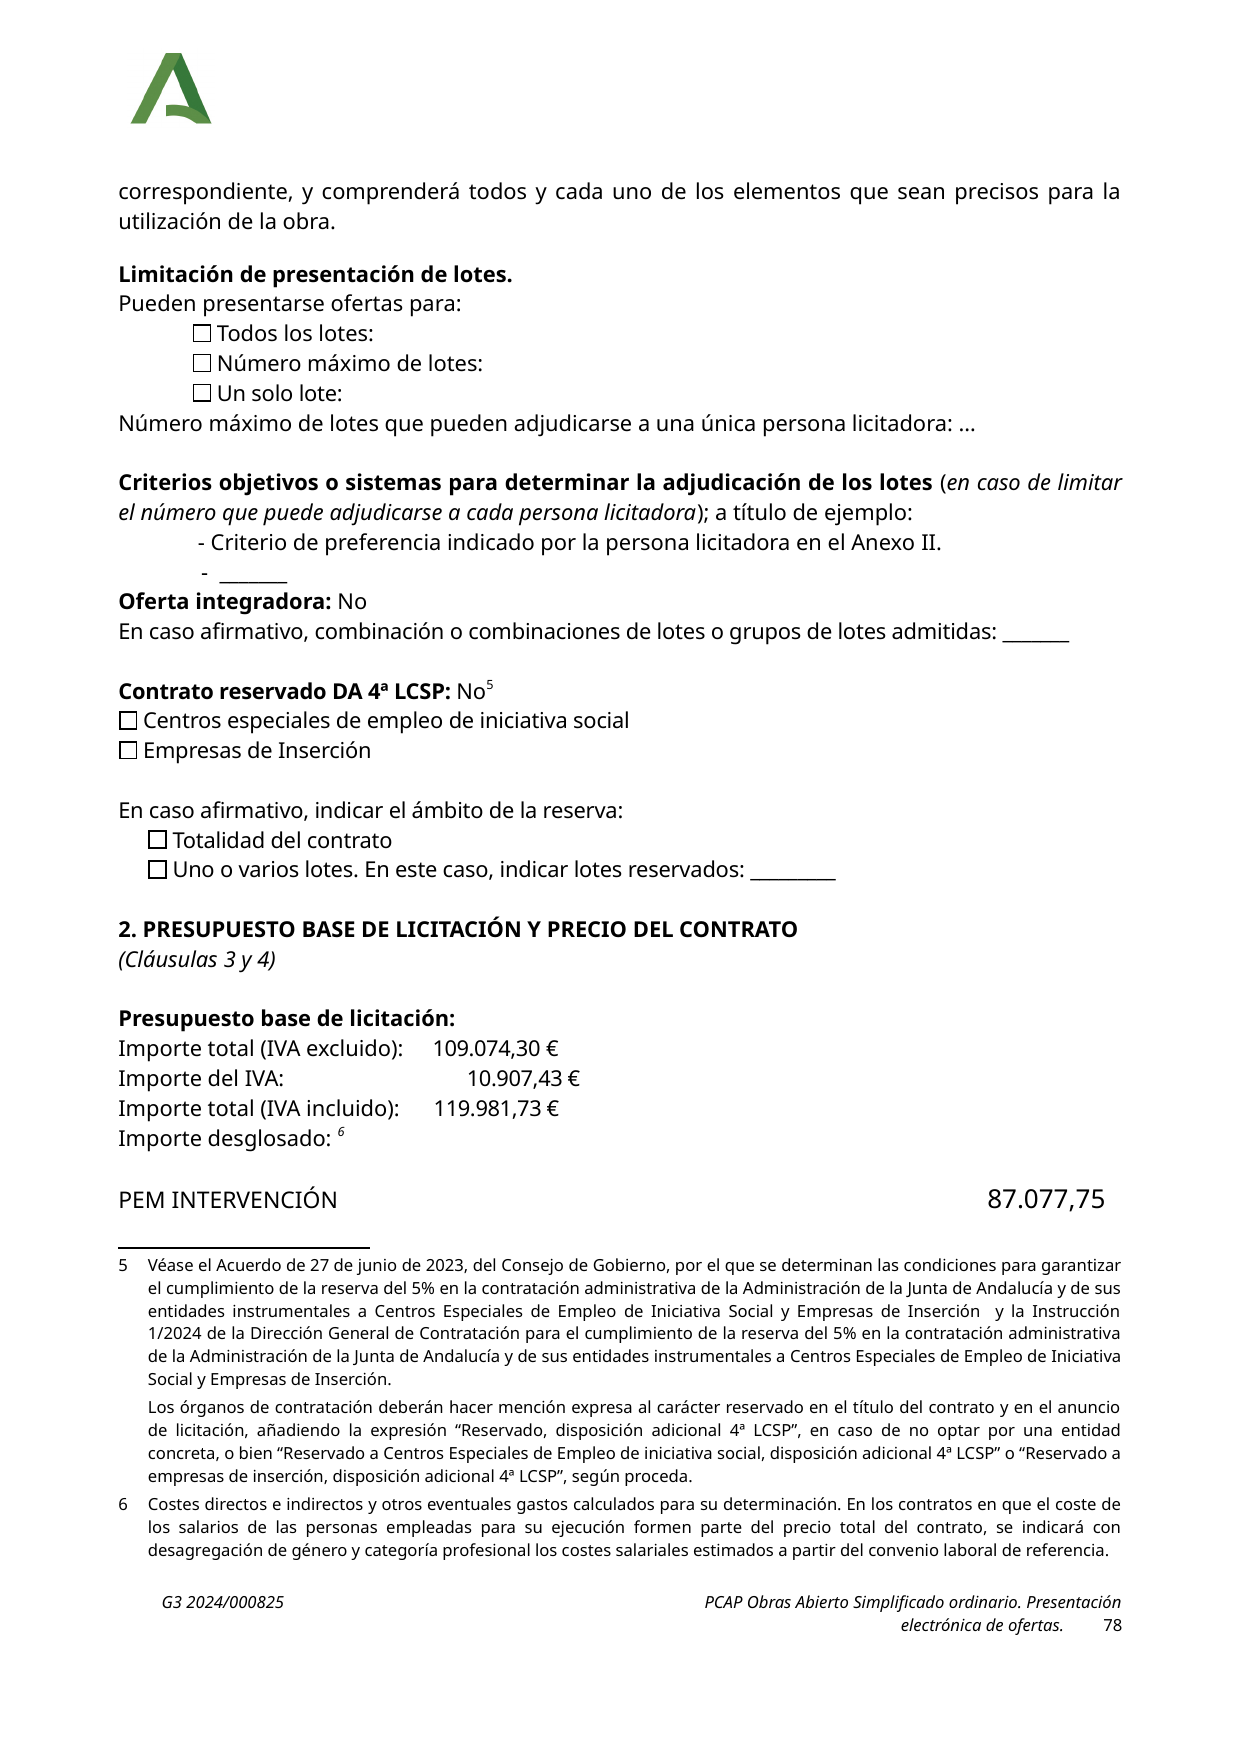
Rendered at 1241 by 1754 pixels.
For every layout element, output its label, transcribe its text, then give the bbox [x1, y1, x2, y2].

text Presupuesto base de licitación: [118, 1003, 1122, 1033]
text En caso afirmativo, indicar el ámbito de la reserva: [118, 795, 1122, 825]
text Importe total (IVA excluido): 109.074,30 € [118, 1033, 1122, 1063]
text Importe del IVA: 10.907,43 € [118, 1063, 1122, 1093]
text Uno o varios lotes. En este caso, indicar lotes reservados: _________ [148, 854, 1122, 884]
text 2. PRESUPUESTO BASE DE LICITACIÓN Y PRECIO DEL CONTRATO [118, 914, 1122, 944]
text - Criterio de preferencia indicado por la persona licitadora en el Anexo II. [118, 527, 1122, 557]
text Todos los lotes: [118, 318, 1122, 348]
text (Cláusulas 3 y 4) [118, 944, 1122, 974]
text correspondiente, y comprenderá todos y cada uno de los elementos que sean precisos para la utilización de la obra. [118, 176, 1122, 236]
text Empresas de Inserción [118, 735, 1122, 765]
text Costes directos e indirectos y otros eventuales gastos calculados para su determinación. En los contratos en que el coste de los salarios de las personas empleadas para su ejecución formen parte del precio total del contrato, se indicará con desagregación de género y categoría profesional los costes salariales estimados a partir del convenio laboral de referencia. [118, 1493, 1122, 1561]
text Importe desglosado: [118, 1123, 1122, 1152]
text PEM INTERVENCIÓN 87.077,75 [118, 1181, 1122, 1217]
text Contrato reservado DA 4ª LCSP: No [118, 676, 1122, 706]
text Número máximo de lotes: [118, 348, 1122, 378]
text Un solo lote: [118, 378, 1122, 408]
text Centros especiales de empleo de iniciativa social [118, 706, 1122, 735]
text En caso afirmativo, combinación o combinaciones de lotes o grupos de lotes admitidas: _______ [118, 616, 1122, 646]
text Totalidad del contrato [148, 825, 1122, 854]
text Limitación de presentación de lotes. [118, 259, 1122, 288]
text Los órganos de contratación deberán hacer mención expresa al carácter reservado en el título del contrato y en el anuncio de licitación, añadiendo la expresión “Reservado, disposición adicional 4ª LCSP”, en caso de no optar por una entidad concreta, o bien “Reservado a Centros Especiales de Empleo de iniciativa social, disposición adicional 4ª LCSP” o “Reservado a empresas de inserción, disposición adicional 4ª LCSP”, según proceda. [118, 1396, 1122, 1487]
picture [127, 48, 216, 128]
text - _______ [118, 557, 1122, 586]
text Importe total (IVA incluido): 119.981,73 € [118, 1093, 1122, 1123]
text Oferta integradora: No [118, 586, 1122, 616]
text Pueden presentarse ofertas para: [118, 288, 1122, 318]
text Número máximo de lotes que pueden adjudicarse a una única persona licitadora: … [118, 408, 1122, 437]
text Véase el Acuerdo de 27 de junio de 2023, del Consejo de Gobierno, por el que se determinan las condiciones para garantizar el cumplimiento de la reserva del 5% en la contratación administrativa de la Administración de la Junta de Andalucía y de sus entidades instrumentales a Centros Especiales de Empleo de Iniciativa Social y Empresas de Inserción y la Instrucción 1/2024 de la Dirección General de Contratación para el cumplimiento de la reserva del 5% en la contratación administrativa de la Administración de la Junta de Andalucía y de sus entidades instrumentales a Centros Especiales de Empleo de Iniciativa Social y Empresas de Inserción. [118, 1254, 1122, 1390]
text Criterios objetivos o sistemas para determinar la adjudicación de los lotes (en caso de limitar el número que puede adjudicarse a cada persona licitadora); a título de ejemplo: [118, 467, 1122, 527]
